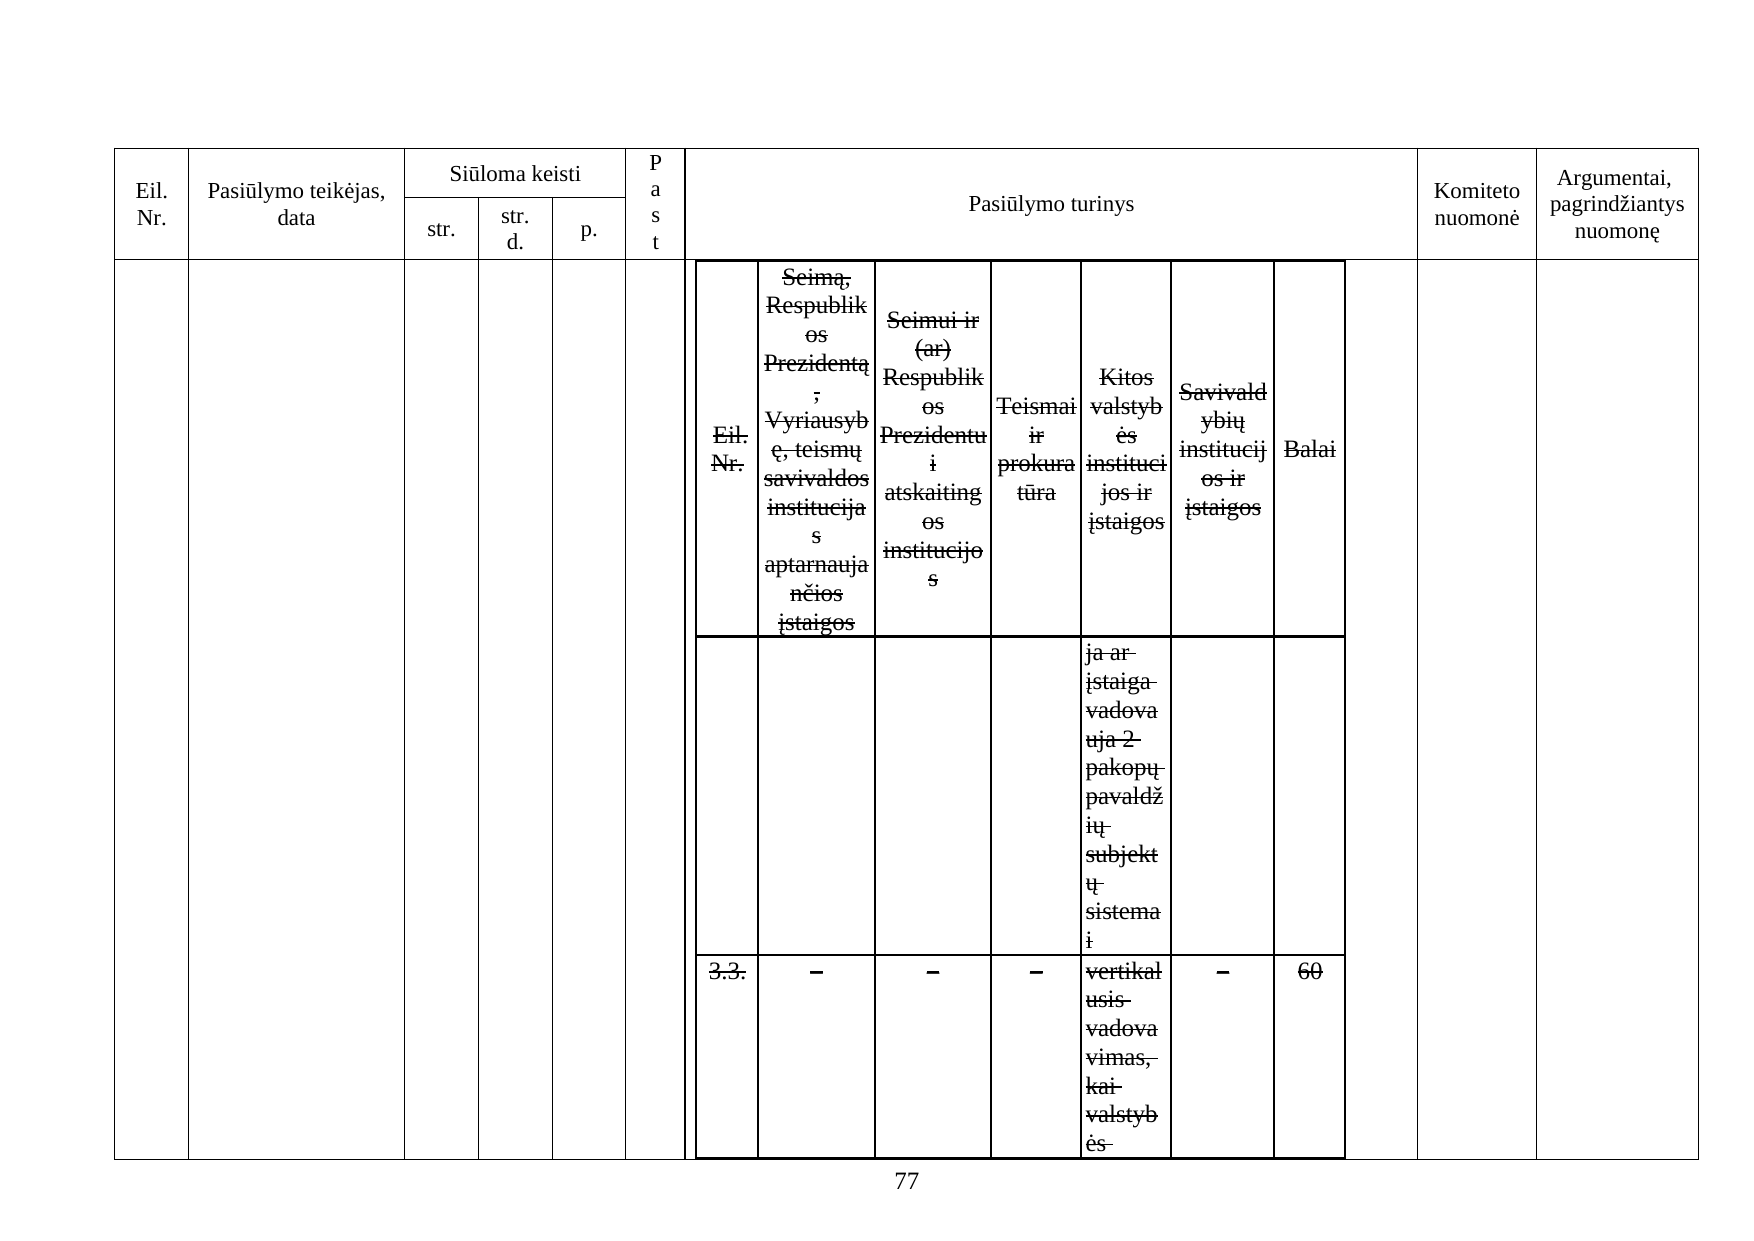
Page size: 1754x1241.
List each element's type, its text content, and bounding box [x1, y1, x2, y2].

table_cell [405, 260, 478, 1159]
table_cell – [1172, 956, 1273, 1157]
table_cell [1537, 260, 1698, 1159]
table_header Pasiūlymo turinys [686, 149, 1417, 258]
table_header Pastabos [626, 149, 684, 258]
table_cell ja ar įstaiga vadovauja 2 pakopų pavaldžių subjektų sistemai [1082, 638, 1170, 954]
table_cell [876, 638, 990, 954]
table_header Argumentai, pagrindžiantys nuomonę [1537, 149, 1698, 258]
table_header Siūloma keisti [405, 149, 625, 197]
table_cell str. d. [479, 198, 552, 258]
table_cell vertikalusis vadovavimas, kai valstybės [1082, 956, 1170, 1157]
table_cell [115, 260, 188, 1159]
table_cell – [759, 956, 874, 1157]
table_cell 3.3. [697, 956, 757, 1157]
table_header Balai [1275, 262, 1344, 635]
table_header Teismai ir prokuratūra [992, 262, 1080, 635]
table_cell [189, 260, 404, 1159]
table_header Savivaldybių institucijos ir įstaigos [1172, 262, 1273, 635]
table_cell – [992, 956, 1080, 1157]
table_cell [479, 260, 552, 1159]
table_cell [992, 638, 1080, 954]
table_cell 60 [1275, 956, 1344, 1157]
table_cell N [626, 260, 684, 1159]
table_header Eil. Nr. [115, 149, 188, 258]
table_header Kitos valstybės institucijos ir įstaigos [1082, 262, 1170, 635]
table_cell [1418, 260, 1536, 1159]
table_cell [697, 638, 757, 954]
table_cell [1275, 638, 1344, 954]
table_header Eil. Nr. [697, 262, 757, 635]
table_header Seimui ir (ar) Respublikos Prezidentui atskaitingos institucijos [876, 262, 990, 635]
table_cell p. [553, 198, 625, 258]
table_header Pasiūlymo teikėjas, data [189, 149, 404, 258]
table_cell [759, 638, 874, 954]
table_header Seimą, Respublikos Prezidentą, Vyriausybę, teismų savivaldos institucijas aptarnaujančios įstaigos [759, 262, 874, 635]
table_cell [1172, 638, 1273, 954]
table_cell str. [405, 198, 478, 258]
table_cell [553, 260, 625, 1159]
table_cell – [876, 956, 990, 1157]
table_header Komiteto nuomonė [1418, 149, 1536, 258]
